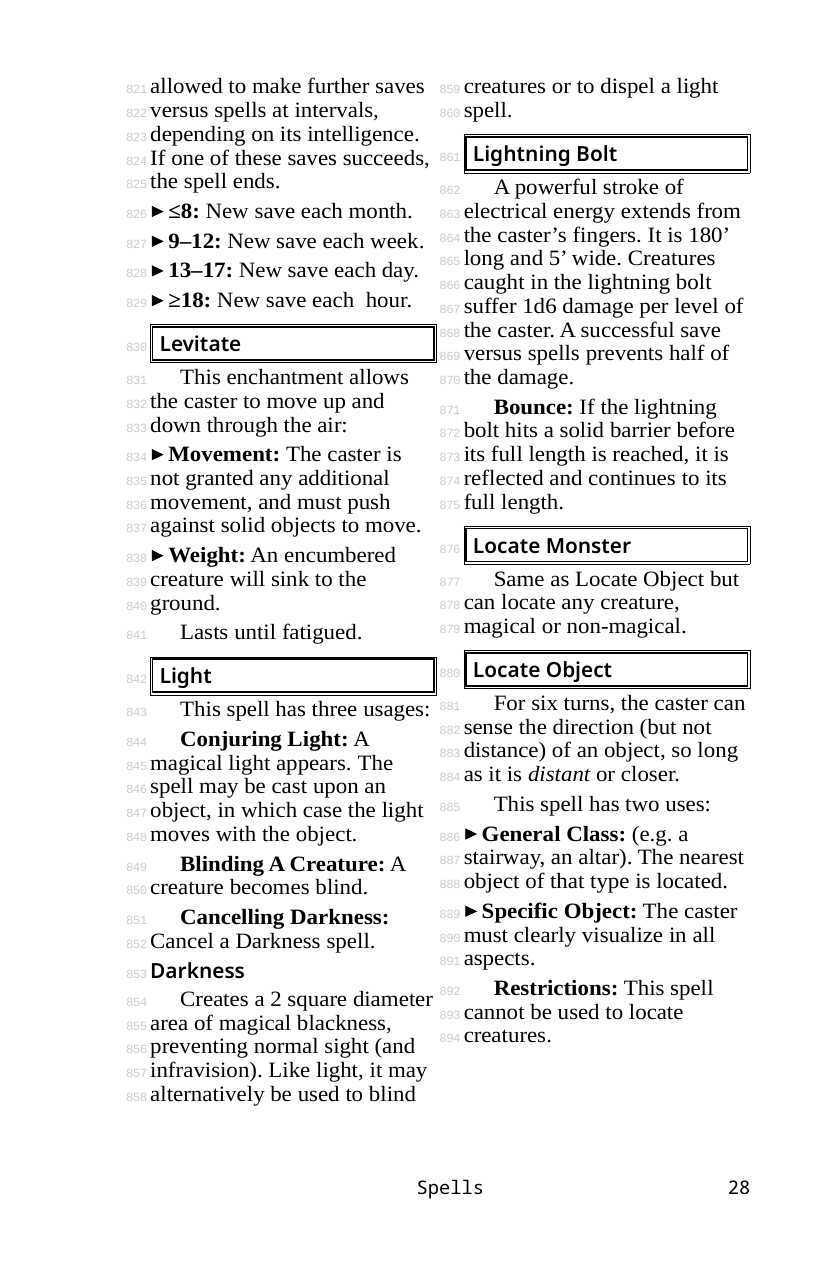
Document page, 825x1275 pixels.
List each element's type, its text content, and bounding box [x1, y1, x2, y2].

text Cancelling darkness: Cancel a Darkness spell. [150, 906, 437, 953]
text Same as Locate Object but can locate any creature, magical or non-magical. [463, 567, 750, 638]
text Conjuring light: A magical light appears. The spell may be cast upon an object, in which case the light moves with the object. [150, 727, 437, 846]
list ≤8: New save each month. [150, 200, 437, 223]
list ≥18: New save each hour. [150, 289, 437, 312]
text A powerful stroke of electrical energy extends from the caster’s fingers. It is 180’ long and 5’ wide. Creatures caught in the lightning bolt suffer 1d6 damage per level of the caster. A successful save versus spells prevents half of the damage. [463, 176, 750, 389]
text Lasts until fatigued. [150, 621, 437, 644]
list Movement: The caster is not granted any additional movement, and must push against solid objects to move. [150, 443, 437, 538]
list General class: (e.g. a stairway, an altar). The nearest object of that type is located. [463, 822, 750, 893]
subtitle Light [153, 660, 433, 691]
text This spell has three usages: [150, 698, 437, 721]
subtitle Locate Object [467, 654, 747, 685]
list Weight: An encumbered creature will sink to the ground. [150, 544, 437, 615]
text Restrictions: This spell cannot be used to locate creatures. [463, 977, 750, 1048]
subtitle Locate Monster [467, 529, 747, 561]
subtitle Lightning Bolt [467, 138, 747, 169]
text This enchantment allows the caster to move up and down through the air: [150, 366, 437, 437]
text Bounce: If the lightning bolt hits a solid barrier before its full length is reached, it is reflected and continues to its full length. [463, 395, 750, 514]
text Creates a 2 square diameter area of magical blackness, preventing normal sight (and infravision). Like light, it may alternatively be used to blind [150, 987, 437, 1106]
text This spell has two uses: [463, 792, 750, 816]
list Specific object: The caster must clearly visualize in all aspects. [463, 899, 750, 971]
text Blinding a creature: A creature becomes blind. [150, 852, 437, 899]
text allowed to make further saves versus spells at intervals, depending on its intelligence. If one of these saves succeeds, the spell ends. [150, 75, 437, 194]
subtitle Darkness [150, 956, 437, 984]
list 13–17: New save each day. [150, 259, 437, 283]
text creatures or to dispel a light spell. [463, 75, 750, 122]
list 9–12: New save each week. [150, 229, 437, 253]
text For six turns, the caster can sense the direction (but not distance) of an object, so long as it is distant or closer. [463, 692, 750, 786]
